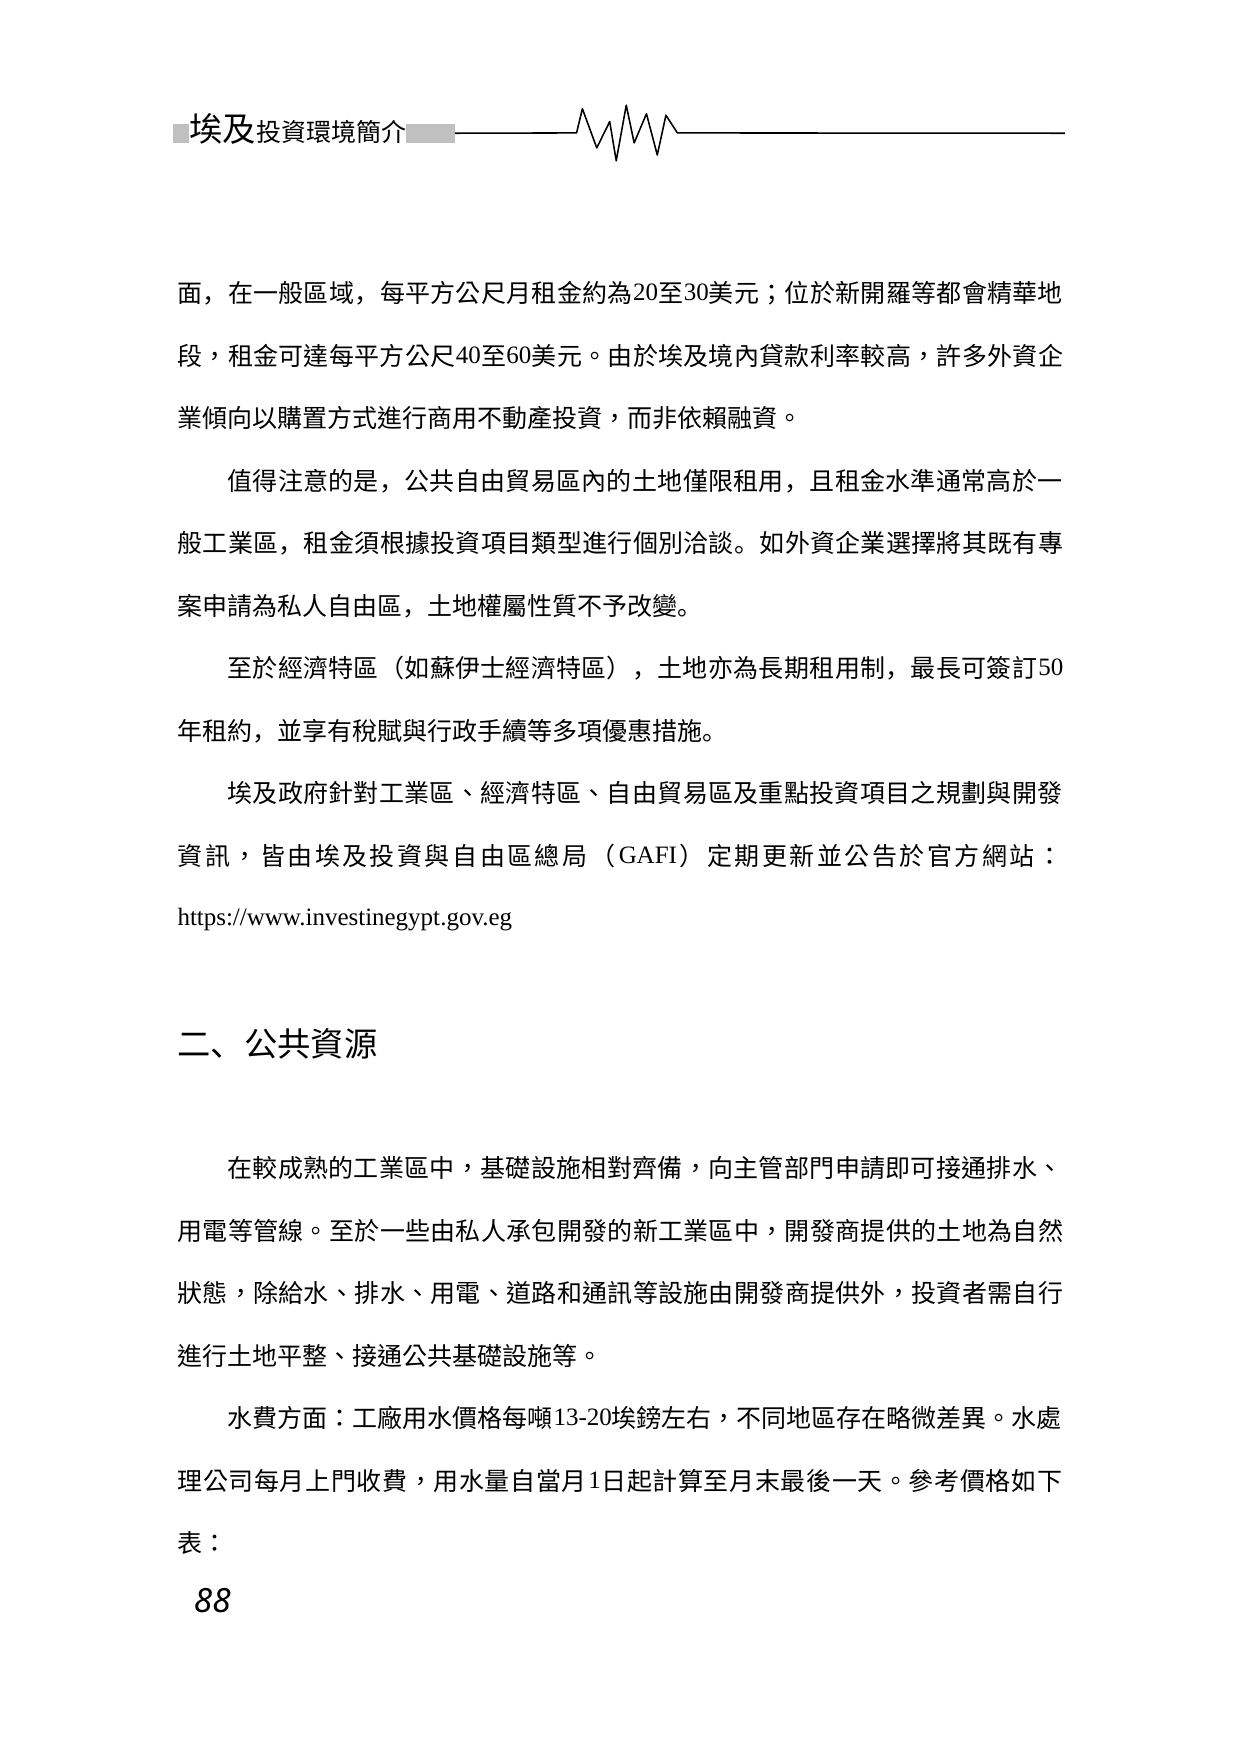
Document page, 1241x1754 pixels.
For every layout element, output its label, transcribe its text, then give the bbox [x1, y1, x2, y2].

text 至於經濟特區（如蘇伊士經濟特區），土地亦為長期租用制，最長可簽訂50年租約，並享有稅賦與行政手續等多項優惠措施。 [177, 625, 1063, 750]
text 面，在一般區域，每平方公尺月租金約為20至30美元；位於新開羅等都會精華地段，租金可達每平方公尺40至60美元。由於埃及境內貸款利率較高，許多外資企業傾向以購置方式進行商用不動產投資，而非依賴融資。 [177, 250, 1063, 438]
text 二、公共資源 [177, 1000, 1063, 1063]
text 水費方面：工廠用水價格每噸13-20埃鎊左右，不同地區存在略微差異。水處理公司每月上門收費，用水量自當月1日起計算至月末最後一天。參考價格如下表： [177, 1375, 1063, 1563]
text 在較成熟的工業區中，基礎設施相對齊備，向主管部門申請即可接通排水、用電等管線。至於一些由私人承包開發的新工業區中，開發商提供的土地為自然狀態，除給水、排水、用電、道路和通訊等設施由開發商提供外，投資者需自行進行土地平整、接通公共基礎設施等。 [177, 1125, 1063, 1375]
text 埃及政府針對工業區、經濟特區、自由貿易區及重點投資項目之規劃與開發資訊，皆由埃及投資與自由區總局（GAFI）定期更新並公告於官方網站： https://www.investinegypt.gov.eg [177, 750, 1063, 938]
text 值得注意的是，公共自由貿易區內的土地僅限租用，且租金水準通常高於一般工業區，租金須根據投資項目類型進行個別洽談。如外資企業選擇將其既有專案申請為私人自由區，土地權屬性質不予改變。 [177, 438, 1063, 625]
